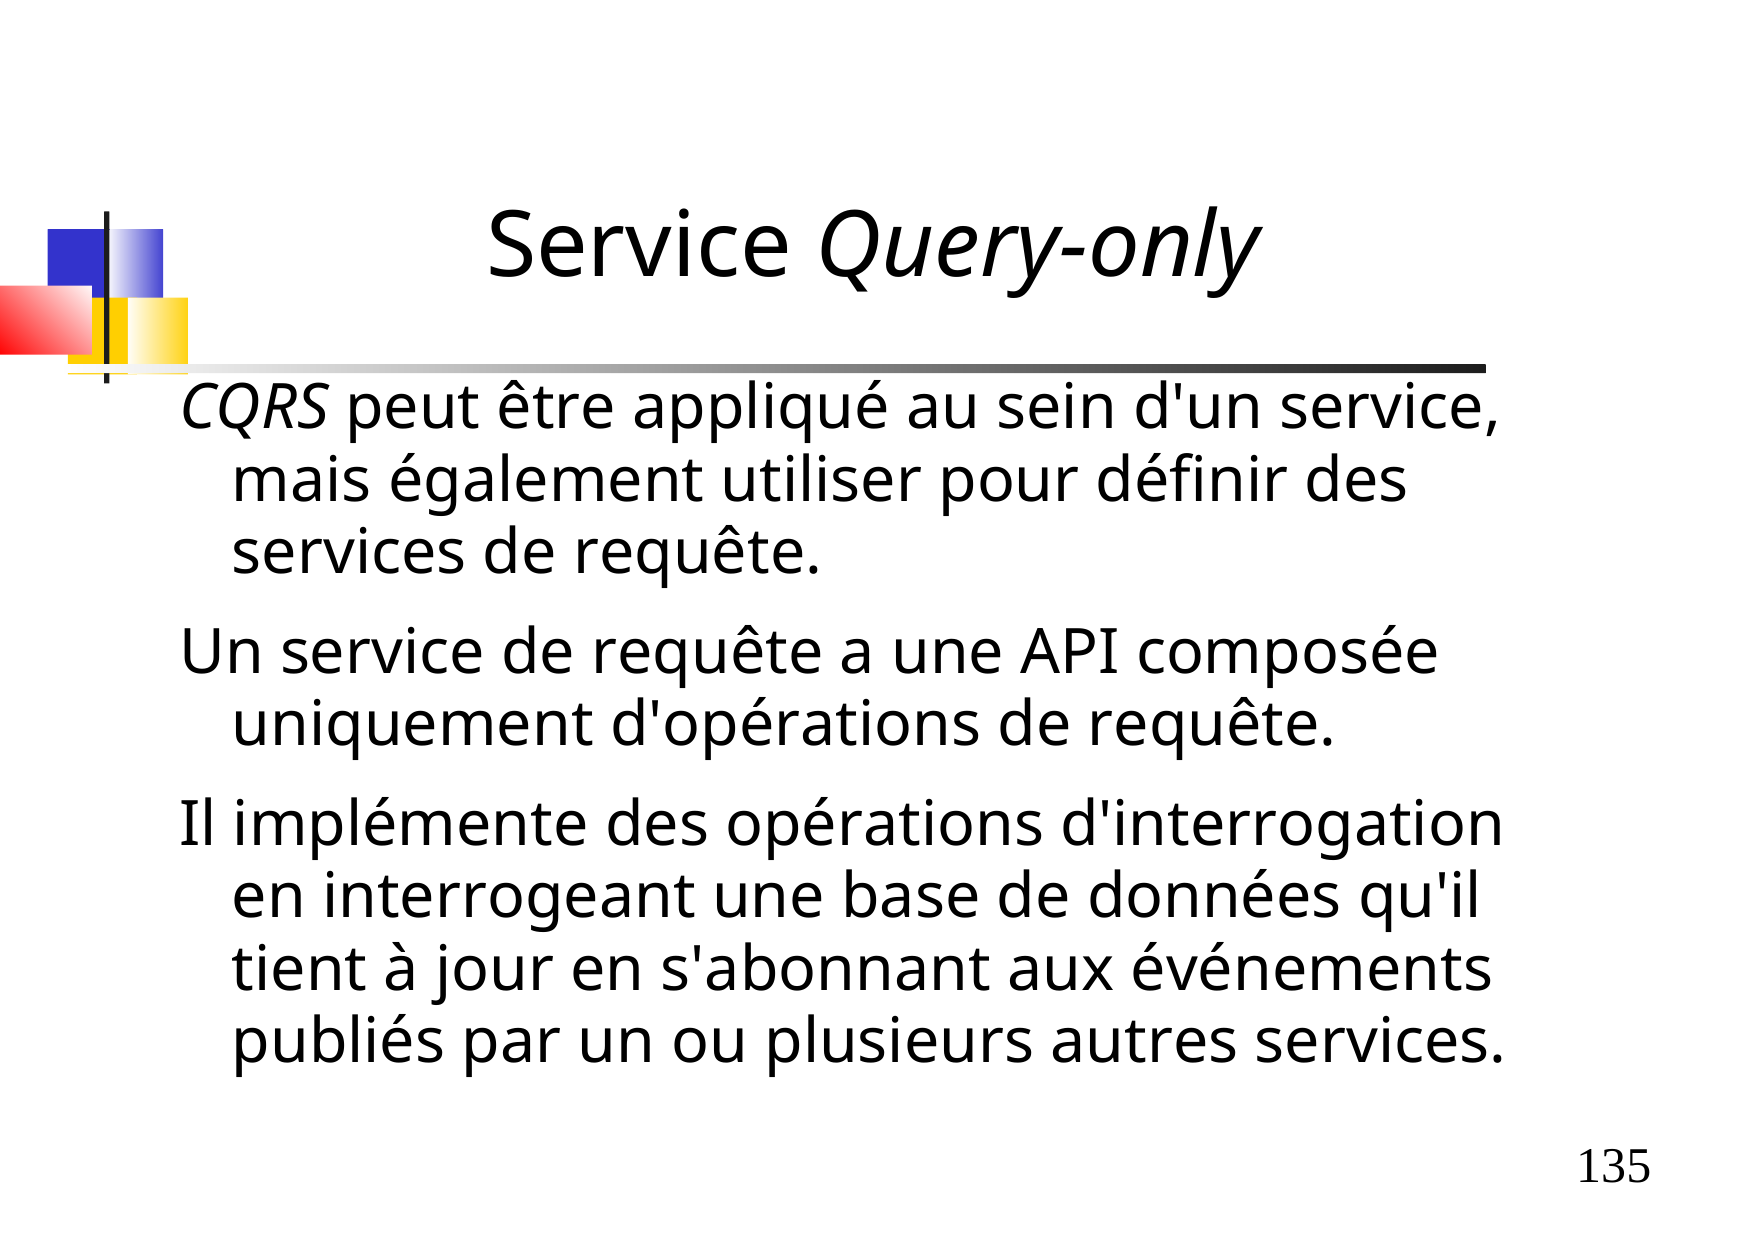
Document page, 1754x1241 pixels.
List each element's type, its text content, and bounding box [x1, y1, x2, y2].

list CQRS peut être appliqué au sein d'un service, mais également utiliser pour définir des services de requête. Un service de requête a une API composée uniquement d'opérations de requête. Il implémente des opérations d'interrogation en interrogeant une base de données qu'il tient à jour en s'abonnant aux événements publiés par un ou plusieurs autres services. [179, 371, 1567, 1091]
title Service Query-only [179, 139, 1567, 351]
